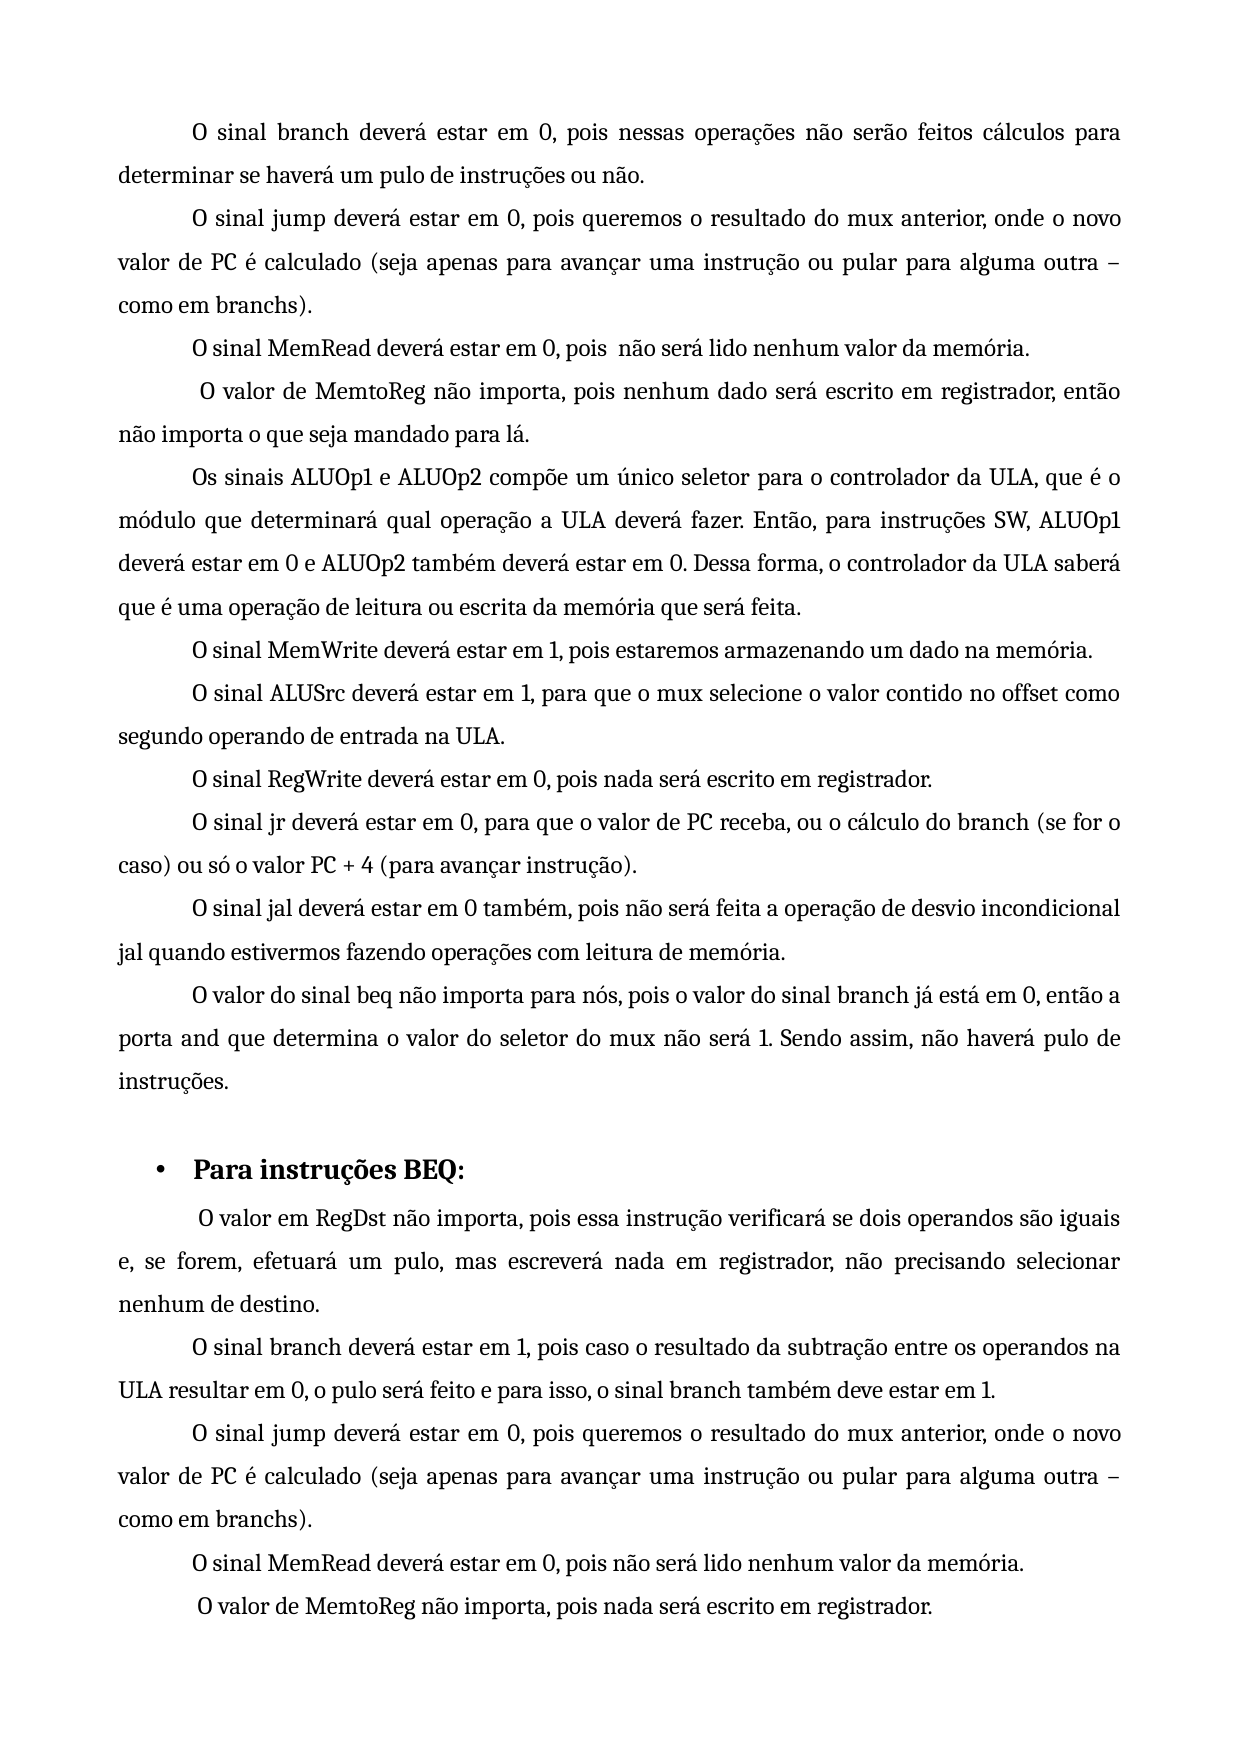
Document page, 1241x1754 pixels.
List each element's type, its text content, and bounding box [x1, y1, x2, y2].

text O valor em RegDst não importa, pois essa instrução verificará se dois operandos são iguais e, se forem, efetuará um pulo, mas escreverá nada em registrador, não precisando selecionar nenhum de destino. [118, 1203, 1122, 1318]
text O sinal jr deverá estar em 0, para que o valor de PC receba, ou o cálculo do branch (se for o caso) ou só o valor PC + 4 (para avançar instrução). [118, 808, 1122, 880]
text O sinal jump deverá estar em 0, pois queremos o resultado do mux anterior, onde o novo valor de PC é calculado (seja apenas para avançar uma instrução ou pular para alguma outra – como em branchs). [118, 1419, 1122, 1534]
text O sinal ALUSrc deverá estar em 1, para que o mux selecione o valor contido no offset como segundo operando de entrada na ULA. [118, 679, 1122, 751]
text O sinal MemRead deverá estar em 0, pois não será lido nenhum valor da memória. [118, 334, 1122, 362]
list Para instruções BEQ: [156, 1153, 1122, 1187]
text O sinal MemWrite deverá estar em 1, pois estaremos armazenando um dado na memória. [118, 636, 1122, 664]
text Os sinais ALUOp1 e ALUOp2 compõe um único seletor para o controlador da ULA, que é o módulo que determinará qual operação a ULA deverá fazer. Então, para instruções SW, ALUOp1 deverá estar em 0 e ALUOp2 também deverá estar em 0. Dessa forma, o controlador da ULA saberá que é uma operação de leitura ou escrita da memória que será feita. [118, 463, 1122, 621]
text O sinal branch deverá estar em 0, pois nessas operações não serão feitos cálculos para determinar se haverá um pulo de instruções ou não. [118, 118, 1122, 190]
text O sinal branch deverá estar em 1, pois caso o resultado da subtração entre os operandos na ULA resultar em 0, o pulo será feito e para isso, o sinal branch também deve estar em 1. [118, 1333, 1122, 1405]
text O valor do sinal beq não importa para nós, pois o valor do sinal branch já está em 0, então a porta and que determina o valor do seletor do mux não será 1. Sendo assim, não haverá pulo de instruções. [118, 981, 1122, 1096]
text O sinal MemRead deverá estar em 0, pois não será lido nenhum valor da memória. [118, 1548, 1122, 1577]
text O sinal jal deverá estar em 0 também, pois não será feita a operação de desvio incondicional jal quando estivermos fazendo operações com leitura de memória. [118, 894, 1122, 966]
text O valor de MemtoReg não importa, pois nenhum dado será escrito em registrador, então não importa o que seja mandado para lá. [118, 377, 1122, 449]
text O sinal RegWrite deverá estar em 0, pois nada será escrito em registrador. [118, 765, 1122, 794]
text O sinal jump deverá estar em 0, pois queremos o resultado do mux anterior, onde o novo valor de PC é calculado (seja apenas para avançar uma instrução ou pular para alguma outra – como em branchs). [118, 204, 1122, 319]
text O valor de MemtoReg não importa, pois nada será escrito em registrador. [118, 1592, 1122, 1620]
